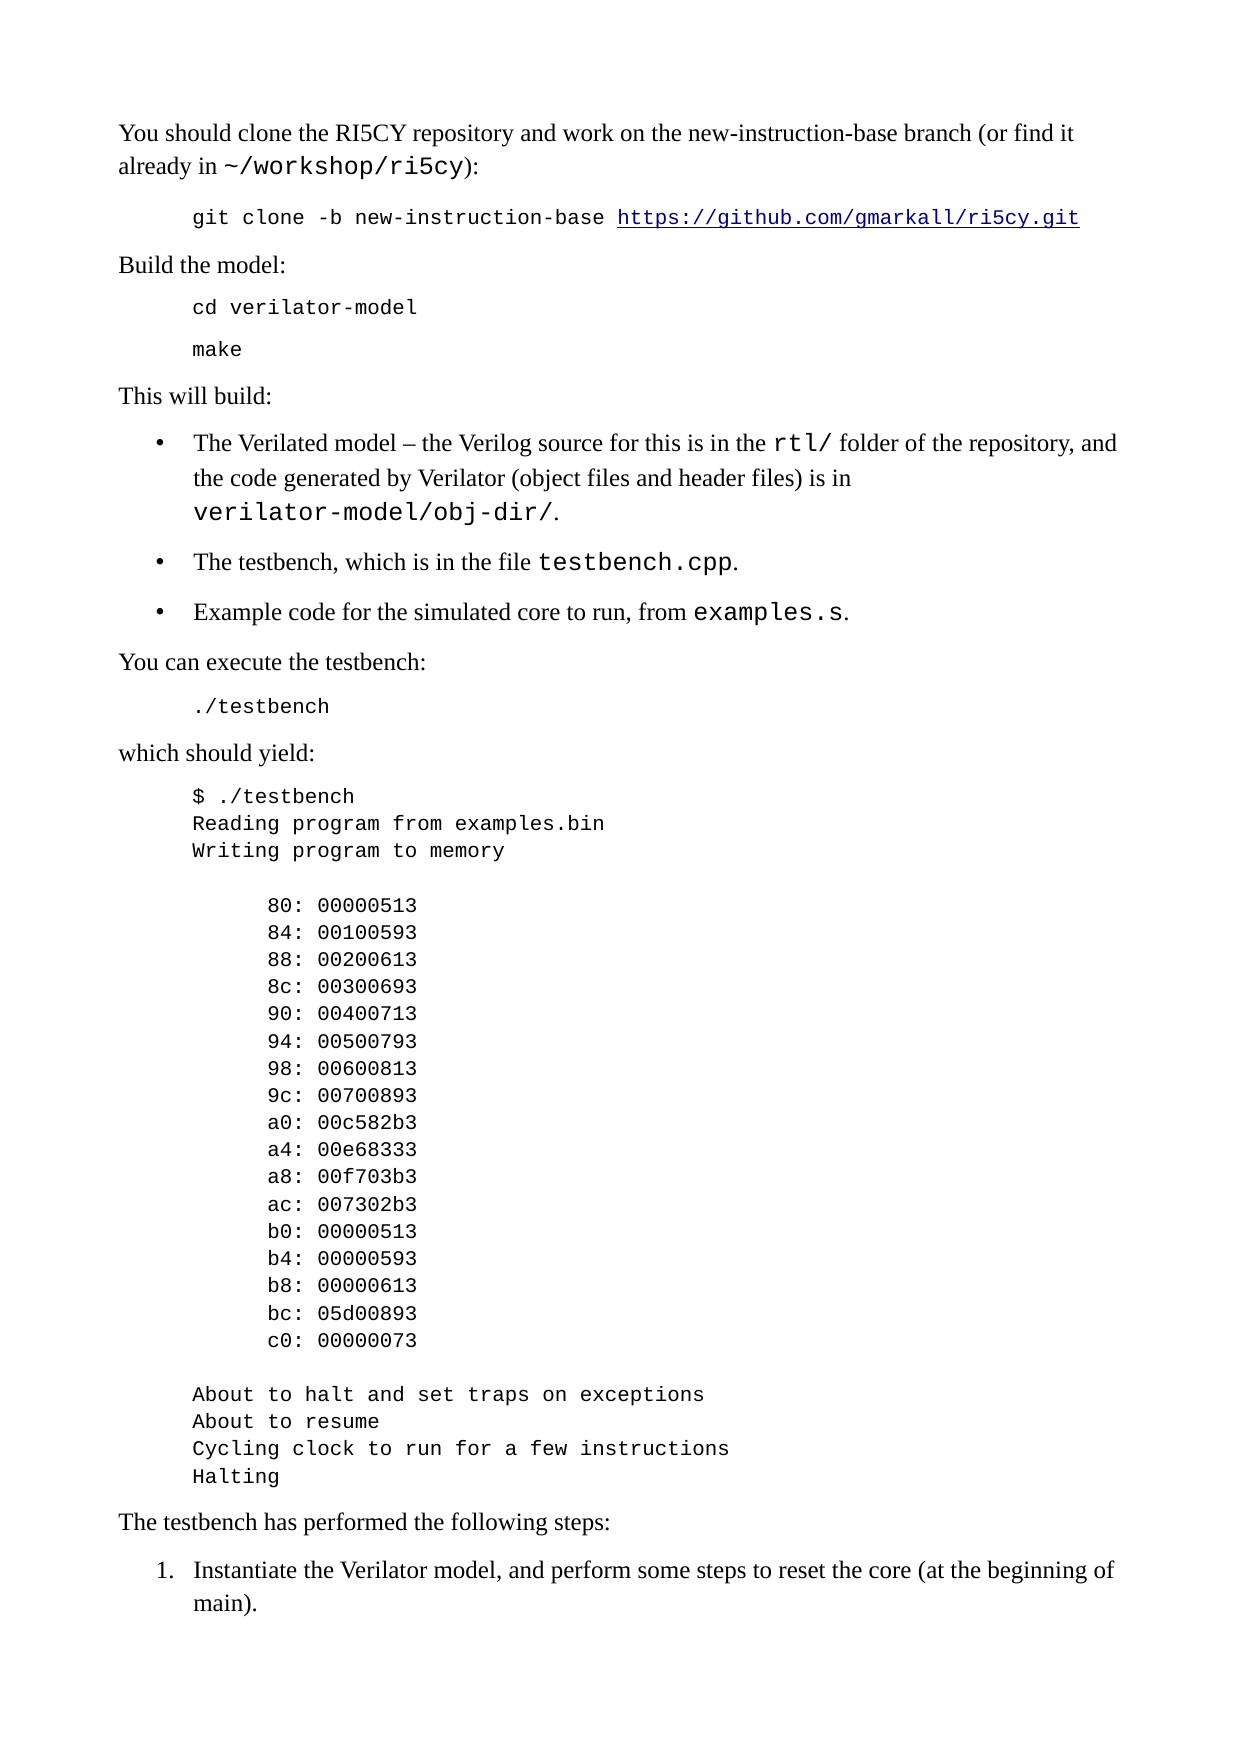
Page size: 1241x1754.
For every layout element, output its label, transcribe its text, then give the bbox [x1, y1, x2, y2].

text The testbench has performed the following steps: [118, 1507, 1122, 1536]
text You can execute the testbench: [118, 647, 1122, 675]
list The testbench, which is in the file testbench.cpp. [156, 547, 1122, 577]
text You should clone the RI5CY repository and work on the new-instruction-base branch (or find it already in ~/workshop/ri5cy): [118, 118, 1122, 182]
text make [118, 339, 1122, 363]
text Build the model: [118, 250, 1122, 278]
text $ ./testbench Reading program from examples.bin Writing program to memory 80: 00000513 84: 00100593 88: 00200613 8c: 00300693 90: 00400713 94: 00500793 98: 00600813 9c: 00700893 a0: 00c582b3 a4: 00e68333 a8: 00f703b3 ac: 007302b3 b0: 00000513 b4: 00000593 b8: 00000613 bc: 05d00893 c0: 00000073 About to halt and set traps on exceptions About to resume Cycling clock to run for a few instructions Halting [118, 786, 1122, 1489]
text ./testbench [118, 694, 1122, 720]
text git clone -b new-instruction-base https://github.com/gmarkall/ri5cy.git [118, 201, 1122, 231]
text which should yield: [118, 738, 1122, 767]
text This will build: [118, 381, 1122, 409]
list Instantiate the Verilator model, and perform some steps to reset the core (at the beginning of main). [156, 1555, 1122, 1617]
text cd verilator-model [118, 297, 1122, 321]
list Example code for the simulated core to run, from examples.s. [156, 597, 1122, 627]
list The Verilated model – the Verilog source for this is in the rtl/ folder of the repository, and the code generated by Verilator (object files and header files) is in verilator-model/obj-dir/. [156, 428, 1122, 527]
